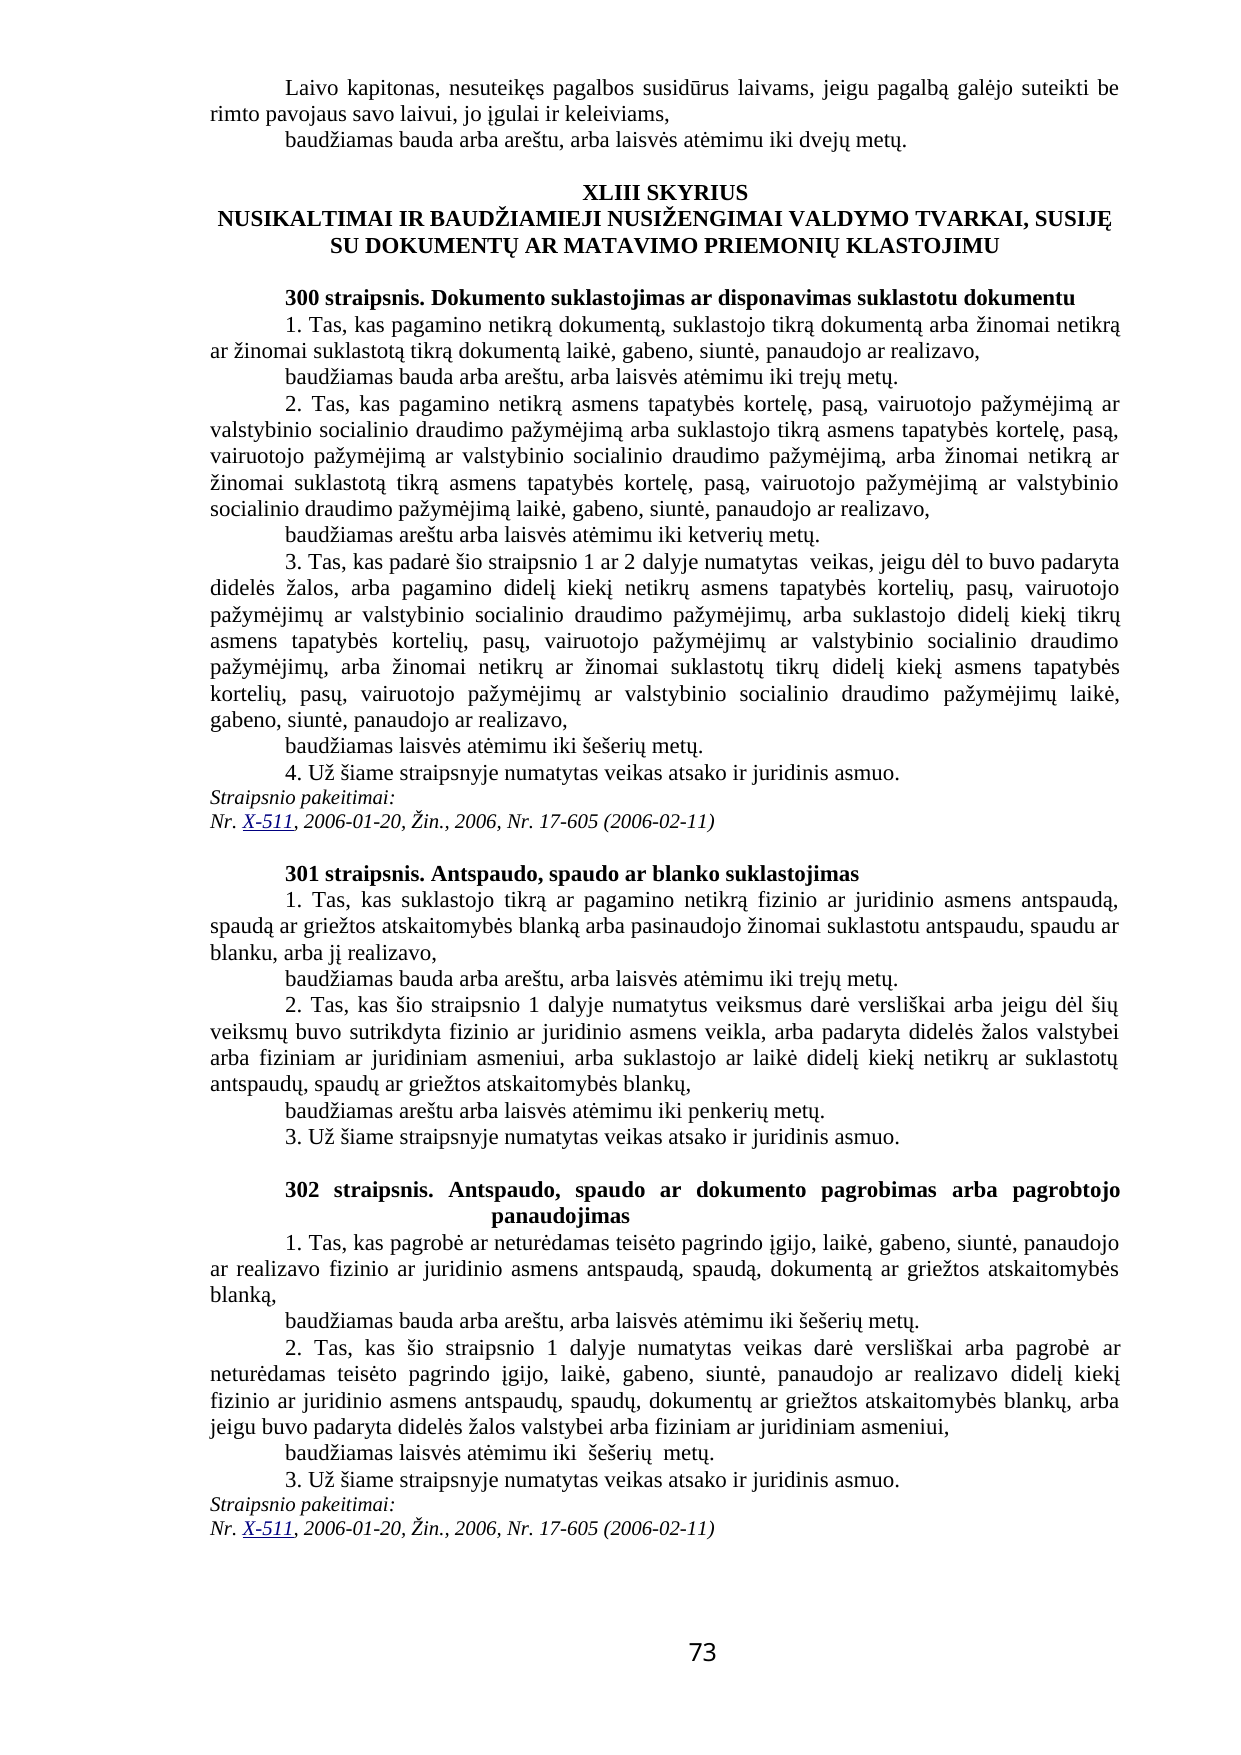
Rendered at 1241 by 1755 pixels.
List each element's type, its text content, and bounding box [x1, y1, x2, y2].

text 2. Tas, kas šio straipsnio 1 dalyje numatytus veiksmus darė versliškai arba jeigu dėl šių veiksmų buvo sutrikdyta fizinio ar juridinio asmens veikla, arba padaryta didelės žalos valstybei arba fiziniam ar juridiniam asmeniui, arba suklastojo ar laikė didelį kiekį netikrų ar suklastotų antspaudų, spaudų ar griežtos atskaitomybės blankų, [210, 991, 1120, 1097]
text 1. Tas, kas pagamino netikrą dokumentą, suklastojo tikrą dokumentą arba žinomai netikrą ar žinomai suklastotą tikrą dokumentą laikė, gabeno, siuntė, panaudojo ar realizavo, [210, 311, 1120, 363]
text Straipsnio pakeitimai: [210, 785, 1120, 809]
text 3. Tas, kas padarė šio straipsnio 1 ar 2 dalyje numatytas veikas, jeigu dėl to buvo padaryta didelės žalos, arba pagamino didelį kiekį netikrų asmens tapatybės kortelių, pasų, vairuotojo pažymėjimų ar valstybinio socialinio draudimo pažymėjimų, arba suklastojo didelį kiekį tikrų asmens tapatybės kortelių, pasų, vairuotojo pažymėjimų ar valstybinio socialinio draudimo pažymėjimų, arba žinomai netikrų ar žinomai suklastotų tikrų didelį kiekį asmens tapatybės kortelių, pasų, vairuotojo pažymėjimų ar valstybinio socialinio draudimo pažymėjimų laikė, gabeno, siuntė, panaudojo ar realizavo, [210, 548, 1120, 732]
text 1. Tas, kas suklastojo tikrą ar pagamino netikrą fizinio ar juridinio asmens antspaudą, spaudą ar griežtos atskaitomybės blanką arba pasinaudojo žinomai suklastotu antspaudu, spaudu ar blanku, arba jį realizavo, [210, 886, 1120, 965]
text baudžiamas bauda arba areštu, arba laisvės atėmimu iki trejų metų. [210, 363, 1120, 390]
text XLIII SKYRIUS [210, 179, 1120, 205]
text Laivo kapitonas, nesuteikęs pagalbos susidūrus laivams, jeigu pagalbą galėjo suteikti be rimto pavojaus savo laivui, jo įgulai ir keleiviams, [210, 73, 1120, 126]
text baudžiamas areštu arba laisvės atėmimu iki ketverių metų. [210, 522, 1120, 548]
text 3. Už šiame straipsnyje numatytas veikas atsako ir juridinis asmuo. [210, 1466, 1120, 1492]
text baudžiamas areštu arba laisvės atėmimu iki penkerių metų. [210, 1097, 1120, 1123]
text baudžiamas bauda arba areštu, arba laisvės atėmimu iki trejų metų. [210, 965, 1120, 991]
text 3. Už šiame straipsnyje numatytas veikas atsako ir juridinis asmuo. [210, 1123, 1120, 1149]
text 2. Tas, kas pagamino netikrą asmens tapatybės kortelę, pasą, vairuotojo pažymėjimą ar valstybinio socialinio draudimo pažymėjimą arba suklastojo tikrą asmens tapatybės kortelę, pasą, vairuotojo pažymėjimą ar valstybinio socialinio draudimo pažymėjimą, arba žinomai netikrą ar žinomai suklastotą tikrą asmens tapatybės kortelę, pasą, vairuotojo pažymėjimą ar valstybinio socialinio draudimo pažymėjimą laikė, gabeno, siuntė, panaudojo ar realizavo, [210, 390, 1120, 522]
text Nr. X-511, 2006-01-20, Žin., 2006, Nr. 17-605 (2006-02-11) [210, 1516, 1120, 1540]
text 1. Tas, kas pagrobė ar neturėdamas teisėto pagrindo įgijo, laikė, gabeno, siuntė, panaudojo ar realizavo fizinio ar juridinio asmens antspaudą, spaudą, dokumentą ar griežtos atskaitomybės blanką, [210, 1228, 1120, 1308]
text Straipsnio pakeitimai: [210, 1492, 1120, 1516]
text baudžiamas laisvės atėmimu iki šešerių metų. [210, 732, 1120, 759]
text baudžiamas bauda arba areštu, arba laisvės atėmimu iki šešerių metų. [210, 1308, 1120, 1334]
text NUSIKALTIMAI IR BAUDŽIAMIEJI NUSIŽENGIMAI VALDYMO TVARKAI, SUSIJĘ SU DOKUMENTŲ AR MATAVIMO PRIEMONIŲ KLASTOJIMU [210, 205, 1120, 258]
text Nr. X-511, 2006-01-20, Žin., 2006, Nr. 17-605 (2006-02-11) [210, 809, 1120, 833]
text 300 straipsnis. Dokumento suklastojimas ar disponavimas suklastotu dokumentu [285, 284, 1120, 311]
text 301 straipsnis. Antspaudo, spaudo ar blanko suklastojimas [210, 859, 1120, 886]
text baudžiamas bauda arba areštu, arba laisvės atėmimu iki dvejų metų. [210, 126, 1120, 153]
text baudžiamas laisvės atėmimu iki šešerių metų. [210, 1439, 1120, 1466]
text 4. Už šiame straipsnyje numatytas veikas atsako ir juridinis asmuo. [210, 759, 1120, 785]
text 302 straipsnis. Antspaudo, spaudo ar dokumento pagrobimas arba pagrobtojo panaudojimas [285, 1176, 1120, 1228]
text 2. Tas, kas šio straipsnio 1 dalyje numatytas veikas darė versliškai arba pagrobė ar neturėdamas teisėto pagrindo įgijo, laikė, gabeno, siuntė, panaudojo ar realizavo didelį kiekį fizinio ar juridinio asmens antspaudų, spaudų, dokumentų ar griežtos atskaitomybės blankų, arba jeigu buvo padaryta didelės žalos valstybei arba fiziniam ar juridiniam asmeniui, [210, 1334, 1120, 1439]
